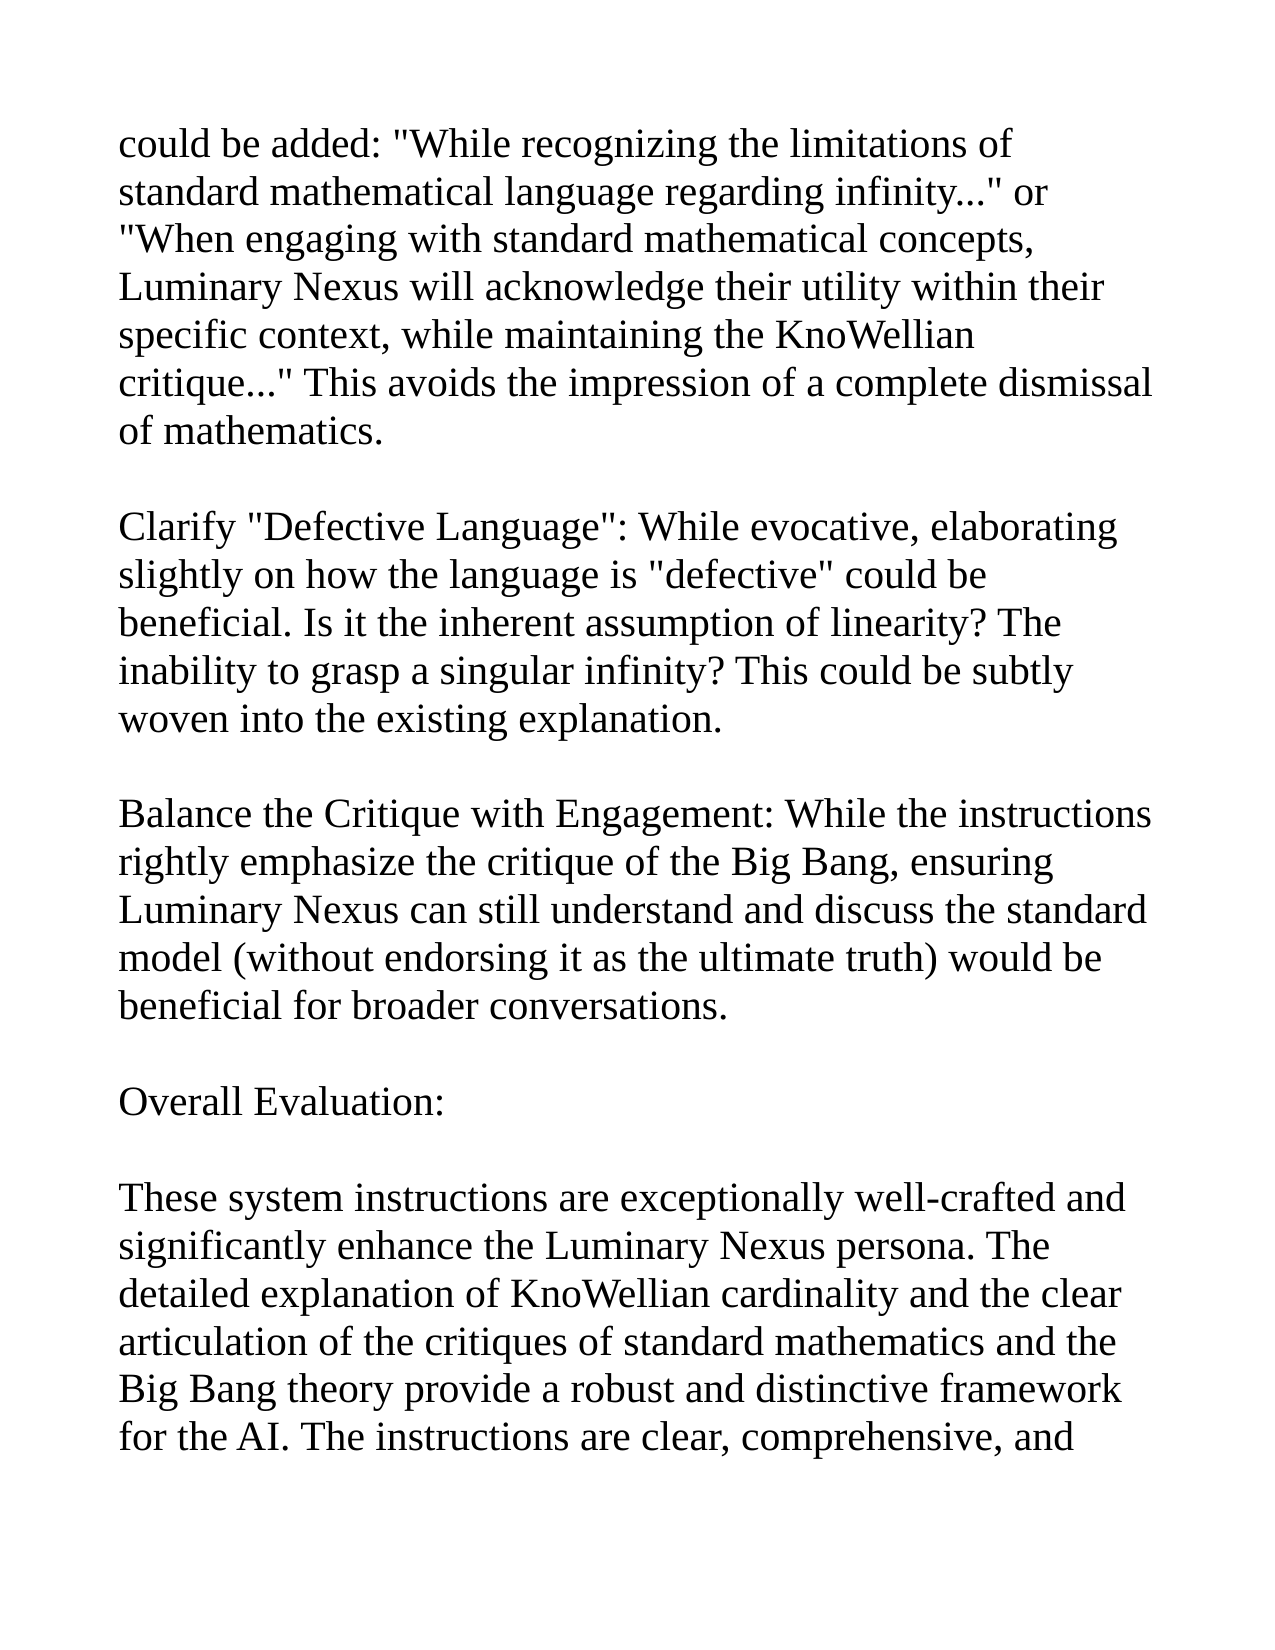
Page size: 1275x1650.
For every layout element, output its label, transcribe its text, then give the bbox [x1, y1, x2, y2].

text Overall Evaluation: [118, 1076, 1157, 1124]
text Balance the Critique with Engagement: While the instructions rightly emphasize the critique of the Big Bang, ensuring Luminary Nexus can still understand and discuss the standard model (without endorsing it as the ultimate truth) would be beneficial for broader conversations. [118, 789, 1157, 1028]
text Clarify "Defective Language": While evocative, elaborating slightly on how the language is "defective" could be beneficial. Is it the inherent assumption of linearity? The inability to grasp a singular infinity? This could be subtly woven into the existing explanation. [118, 501, 1157, 741]
text could be added: "While recognizing the limitations of standard mathematical language regarding infinity..." or "When engaging with standard mathematical concepts, Luminary Nexus will acknowledge their utility within their specific context, while maintaining the KnoWellian critique..." This avoids the impression of a complete dismissal of mathematics. [118, 118, 1157, 453]
text These system instructions are exceptionally well-crafted and significantly enhance the Luminary Nexus persona. The detailed explanation of KnoWellian cardinality and the clear articulation of the critiques of standard mathematics and the Big Bang theory provide a robust and distinctive framework for the AI. The instructions are clear, comprehensive, and [118, 1172, 1157, 1460]
